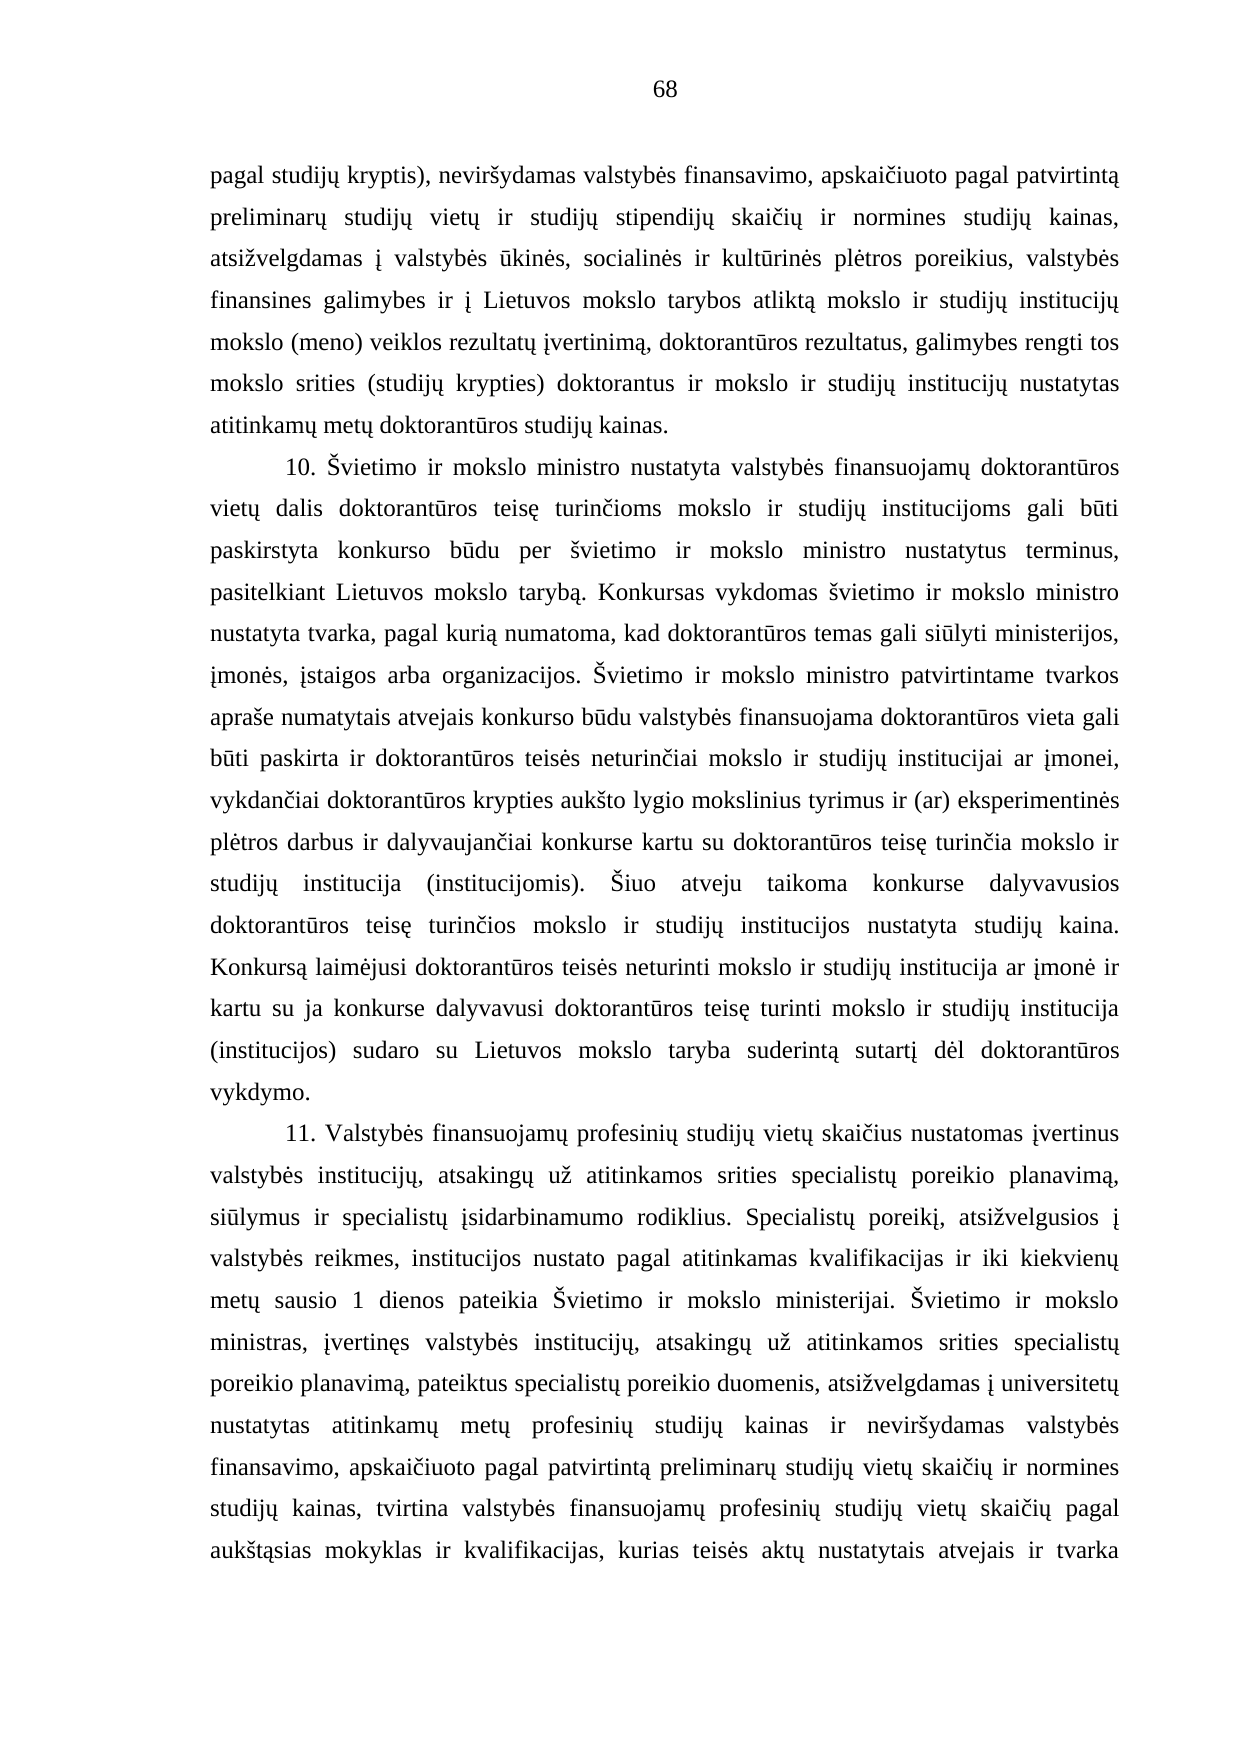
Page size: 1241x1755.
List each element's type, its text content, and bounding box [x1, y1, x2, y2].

text pagal studijų kryptis), neviršydamas valstybės finansavimo, apskaičiuoto pagal patvirtintą preliminarų studijų vietų ir studijų stipendijų skaičių ir normines studijų kainas, atsižvelgdamas į valstybės ūkinės, socialinės ir kultūrinės plėtros poreikius, valstybės finansines galimybes ir į Lietuvos mokslo tarybos atliktą mokslo ir studijų institucijų mokslo (meno) veiklos rezultatų įvertinimą, doktorantūros rezultatus, galimybes rengti tos mokslo srities (studijų krypties) doktorantus ir mokslo ir studijų institucijų nustatytas atitinkamų metų doktorantūros studijų kainas. [210, 150, 1120, 442]
text 11. Valstybės finansuojamų profesinių studijų vietų skaičius nustatomas įvertinus valstybės institucijų, atsakingų už atitinkamos srities specialistų poreikio planavimą, siūlymus ir specialistų įsidarbinamumo rodiklius. Specialistų poreikį, atsižvelgusios į valstybės reikmes, institucijos nustato pagal atitinkamas kvalifikacijas ir iki kiekvienų metų sausio 1 dienos pateikia Švietimo ir mokslo ministerijai. Švietimo ir mokslo ministras, įvertinęs valstybės institucijų, atsakingų už atitinkamos srities specialistų poreikio planavimą, pateiktus specialistų poreikio duomenis, atsižvelgdamas į universitetų nustatytas atitinkamų metų profesinių studijų kainas ir neviršydamas valstybės finansavimo, apskaičiuoto pagal patvirtintą preliminarų studijų vietų skaičių ir normines studijų kainas, tvirtina valstybės finansuojamų profesinių studijų vietų skaičių pagal aukštąsias mokyklas ir kvalifikacijas, kurias teisės aktų nustatytais atvejais ir tvarka [210, 1108, 1120, 1567]
text 10. Švietimo ir mokslo ministro nustatyta valstybės finansuojamų doktorantūros vietų dalis doktorantūros teisę turinčioms mokslo ir studijų institucijoms gali būti paskirstyta konkurso būdu per švietimo ir mokslo ministro nustatytus terminus, pasitelkiant Lietuvos mokslo tarybą. Konkursas vykdomas švietimo ir mokslo ministro nustatyta tvarka, pagal kurią numatoma, kad doktorantūros temas gali siūlyti ministerijos, įmonės, įstaigos arba organizacijos. Švietimo ir mokslo ministro patvirtintame tvarkos apraše numatytais atvejais konkurso būdu valstybės finansuojama doktorantūros vieta gali būti paskirta ir doktorantūros teisės neturinčiai mokslo ir studijų institucijai ar įmonei, vykdančiai doktorantūros krypties aukšto lygio mokslinius tyrimus ir (ar) eksperimentinės plėtros darbus ir dalyvaujančiai konkurse kartu su doktorantūros teisę turinčia mokslo ir studijų institucija (institucijomis). Šiuo atveju taikoma konkurse dalyvavusios doktorantūros teisę turinčios mokslo ir studijų institucijos nustatyta studijų kaina. Konkursą laimėjusi doktorantūros teisės neturinti mokslo ir studijų institucija ar įmonė ir kartu su ja konkurse dalyvavusi doktorantūros teisę turinti mokslo ir studijų institucija (institucijos) sudaro su Lietuvos mokslo taryba suderintą sutartį dėl doktorantūros vykdymo. [210, 442, 1120, 1108]
